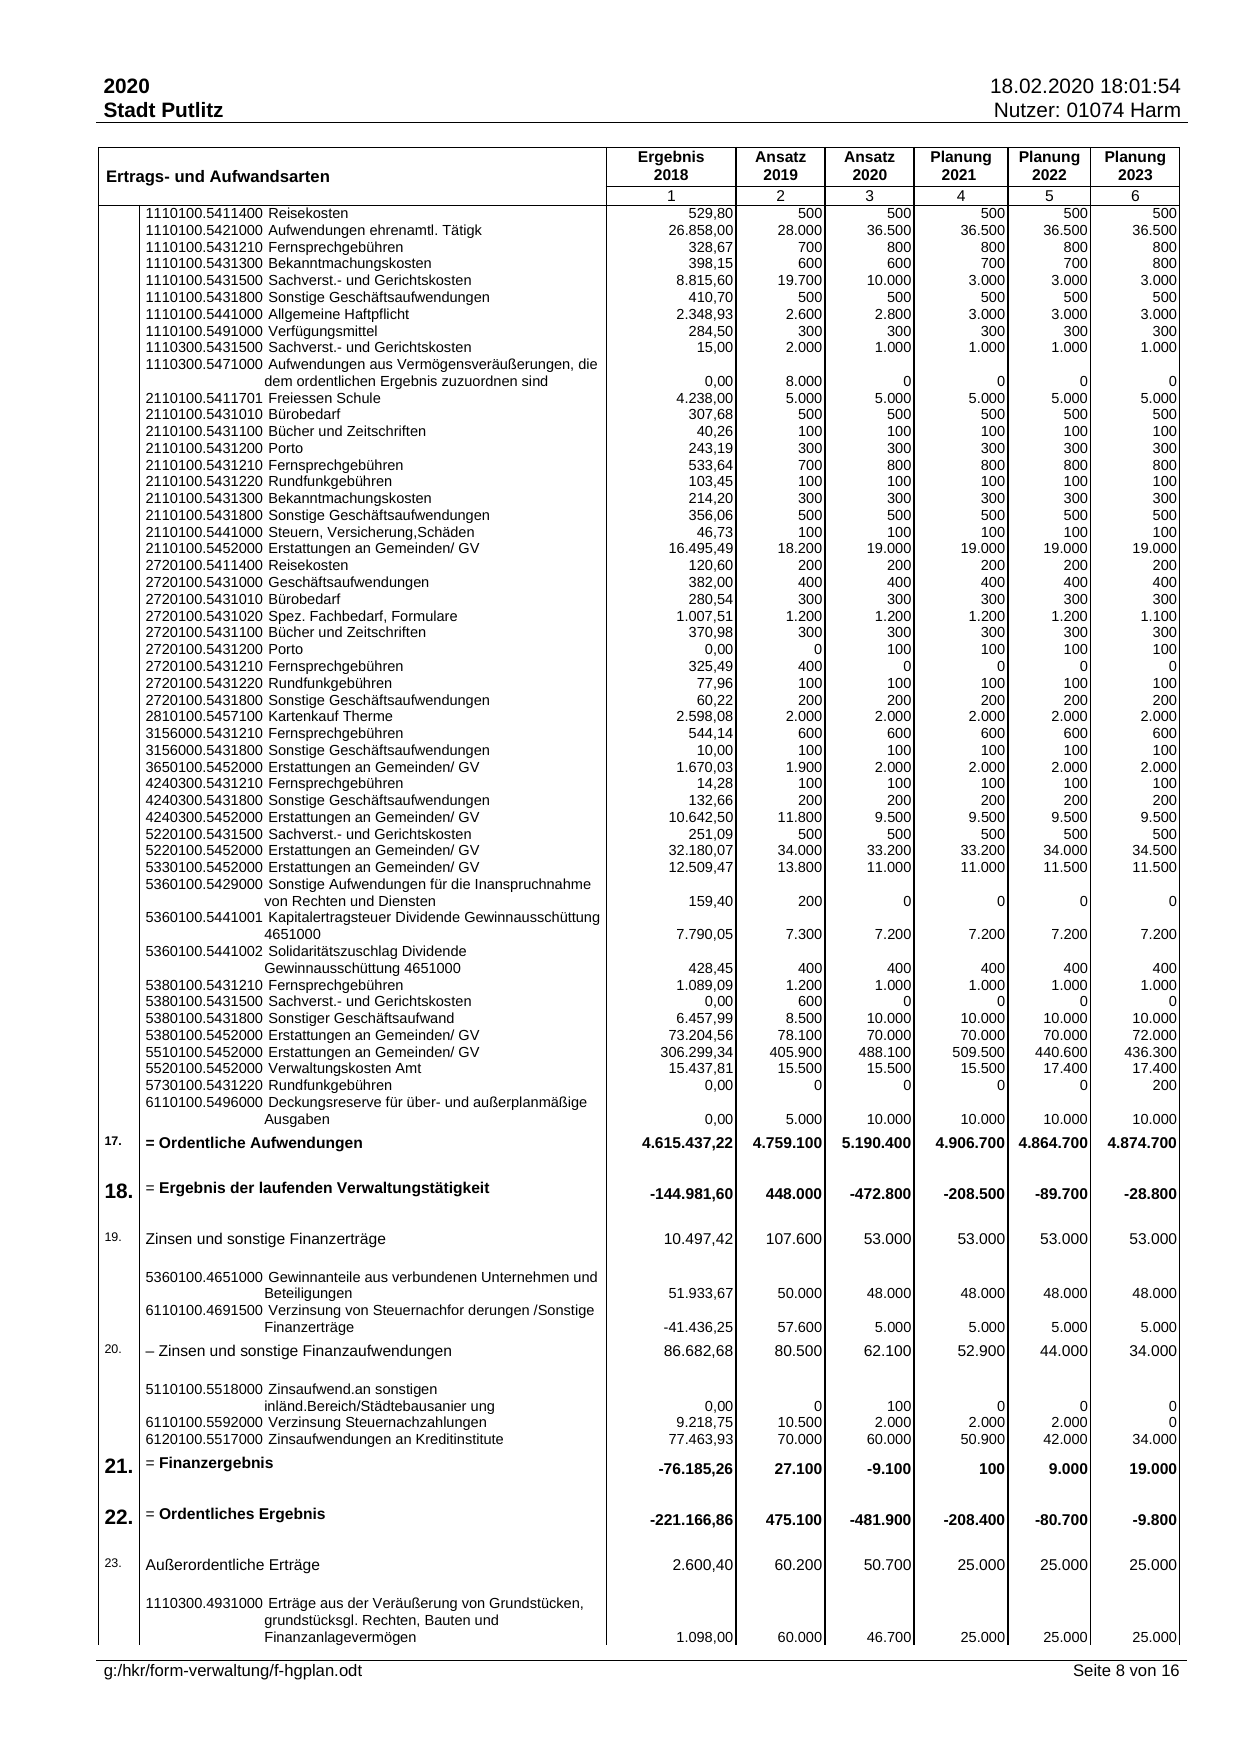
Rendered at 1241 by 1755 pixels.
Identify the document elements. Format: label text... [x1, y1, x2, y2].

table_cell 300 [826, 490, 913, 507]
table_cell Solidaritätszuschlag Dividende Gewinnausschüttung 4651000 [264, 943, 606, 976]
table_cell [99, 1010, 139, 1027]
table_cell 400 [915, 574, 1007, 591]
table_cell 7.200 [1009, 909, 1090, 943]
table_cell 100 [915, 775, 1007, 792]
table_cell 0,00 [607, 356, 735, 389]
table_cell 78.100 [737, 1027, 824, 1043]
table_cell 5.000 [737, 1094, 824, 1127]
table_cell 500 [826, 206, 913, 222]
table_cell 19.000 [1091, 540, 1179, 557]
table_cell 100 [826, 1381, 913, 1414]
table_cell 500 [915, 507, 1007, 523]
table_cell 200 [737, 557, 824, 574]
table_cell -28.800 [1091, 1172, 1179, 1223]
table_cell 500 [1009, 406, 1090, 423]
table_cell 200 [915, 691, 1007, 708]
table_cell Bürobedarf [264, 591, 606, 607]
table_cell Porto [264, 440, 606, 456]
table_cell 2110100.5431300 [140, 490, 263, 507]
table_cell 1 [607, 187, 735, 205]
table_cell 48.000 [1091, 1269, 1179, 1302]
table_cell 100 [737, 775, 824, 792]
table_cell [99, 322, 139, 339]
table_cell 500 [737, 406, 824, 423]
table_cell 19.000 [826, 540, 913, 557]
table_cell 5.000 [737, 389, 824, 406]
table_cell Erträge aus der Veräußerung von Grundstücken, grundstücksgl. Rechten, Bauten und Finanzanlagevermögen [264, 1595, 606, 1645]
table_cell 100 [915, 741, 1007, 758]
table_cell 100 [737, 741, 824, 758]
table_cell 4.759.100 [737, 1127, 824, 1172]
table_cell 1110300.4931000 [140, 1595, 263, 1645]
table_cell 5.000 [826, 1302, 913, 1336]
table_cell 0,00 [607, 1381, 735, 1414]
table_cell [99, 876, 139, 909]
table_cell 243,19 [607, 440, 735, 456]
table_cell Zinsaufwendungen an Kreditinstitute [264, 1431, 606, 1448]
table_cell 2110100.5441000 [140, 524, 263, 540]
table_cell 4240300.5452000 [140, 809, 263, 825]
table_cell Fernsprechgebühren [264, 976, 606, 993]
table_cell 0 [1091, 1381, 1179, 1414]
table_cell [99, 674, 139, 691]
table_cell 2.000 [1091, 758, 1179, 775]
table_cell 4 [915, 187, 1007, 205]
table_cell Spez. Fachbedarf, Formulare [264, 607, 606, 624]
table_cell 0 [826, 658, 913, 674]
table_cell 17.400 [1091, 1060, 1179, 1077]
table_cell 9.218,75 [607, 1414, 735, 1431]
table_cell 53.000 [915, 1223, 1007, 1268]
table_cell 800 [915, 456, 1007, 473]
table_cell 700 [737, 456, 824, 473]
table_cell 2110100.5411701 [140, 389, 263, 406]
table_cell 0 [826, 993, 913, 1010]
table_cell 700 [1009, 255, 1090, 272]
table_cell 400 [1091, 943, 1179, 976]
table_cell 1110100.5431210 [140, 238, 263, 255]
table_cell 0 [915, 993, 1007, 1010]
table_cell Gewinnanteile aus verbundenen Unternehmen und Beteiligungen [264, 1269, 606, 1302]
table_header Ansatz 2020 [826, 148, 913, 186]
table_cell 5360100.5429000 [140, 876, 263, 909]
table_cell 200 [1091, 557, 1179, 574]
table_cell 2.600,40 [607, 1550, 735, 1595]
table_cell 8.500 [737, 1010, 824, 1027]
table_cell 10.642,50 [607, 809, 735, 825]
table_cell 300 [915, 440, 1007, 456]
table_cell 300 [1091, 322, 1179, 339]
table_cell 300 [1091, 440, 1179, 456]
table_cell 34.000 [1091, 1431, 1179, 1448]
table_cell 2.000 [826, 708, 913, 725]
table_cell 2110100.5431010 [140, 406, 263, 423]
table_cell 800 [1091, 238, 1179, 255]
table_cell 5.000 [1091, 1302, 1179, 1336]
table_cell 300 [826, 591, 913, 607]
table_cell 0 [826, 876, 913, 909]
table_header Ergebnis 2018 [607, 148, 735, 186]
table_cell 500 [1009, 289, 1090, 305]
table_cell 5 [1009, 187, 1090, 205]
table_cell 25.000 [1091, 1595, 1179, 1645]
table_cell = Ordentliches Ergebnis [140, 1499, 606, 1550]
table_cell 5220100.5452000 [140, 842, 263, 859]
table_cell 53.000 [1009, 1223, 1090, 1268]
table_cell Rundfunkgebühren [264, 1077, 606, 1094]
table_cell 48.000 [826, 1269, 913, 1302]
table_cell 2.000 [1091, 708, 1179, 725]
table_cell [99, 389, 139, 406]
table_cell 9.500 [1091, 809, 1179, 825]
table_cell 100 [915, 473, 1007, 490]
table_cell 4.906.700 [915, 1127, 1007, 1172]
table_cell [99, 1043, 139, 1060]
table_cell 0 [915, 356, 1007, 389]
table_cell 23. [99, 1550, 139, 1595]
table_cell 46.700 [826, 1595, 913, 1645]
table_cell 18. [99, 1172, 139, 1223]
table_cell 100 [826, 674, 913, 691]
table_cell 1.000 [1009, 976, 1090, 993]
table_cell 1.100 [1091, 607, 1179, 624]
table_cell Fernsprechgebühren [264, 456, 606, 473]
table_cell 5.000 [915, 1302, 1007, 1336]
table_cell 100 [1091, 641, 1179, 658]
table_cell 1110100.5441000 [140, 305, 263, 322]
table_cell 307,68 [607, 406, 735, 423]
table_cell 600 [915, 725, 1007, 741]
table_cell [99, 909, 139, 943]
table_header Ansatz 2019 [737, 148, 824, 186]
table_cell -221.166,86 [607, 1499, 735, 1550]
table_cell 100 [826, 775, 913, 792]
table_cell 1.670,03 [607, 758, 735, 775]
table_cell 2.348,93 [607, 305, 735, 322]
table_cell 2720100.5431800 [140, 691, 263, 708]
table_cell [99, 641, 139, 658]
table_cell 33.200 [915, 842, 1007, 859]
table_cell 0 [1091, 993, 1179, 1010]
table_cell 400 [826, 574, 913, 591]
table_cell 1.200 [915, 607, 1007, 624]
table_cell 5510100.5452000 [140, 1043, 263, 1060]
table_cell Bücher und Zeitschriften [264, 624, 606, 641]
table_cell 5220100.5431500 [140, 825, 263, 842]
table_header Planung 2023 [1091, 148, 1179, 186]
table_cell 405.900 [737, 1043, 824, 1060]
table_cell 5.000 [915, 389, 1007, 406]
table_cell -472.800 [826, 1172, 913, 1223]
table_cell 7.200 [826, 909, 913, 943]
table_cell 6120100.5517000 [140, 1431, 263, 1448]
table_cell [99, 691, 139, 708]
table_cell 72.000 [1091, 1027, 1179, 1043]
table_cell 200 [737, 691, 824, 708]
table_cell 50.900 [915, 1431, 1007, 1448]
table_cell 400 [1009, 943, 1090, 976]
table_cell 33.200 [826, 842, 913, 859]
table_cell Kartenkauf Therme [264, 708, 606, 725]
table_cell Sonstige Geschäftsaufwendungen [264, 691, 606, 708]
table_cell Verwaltungskosten Amt [264, 1060, 606, 1077]
table_cell 1110100.5411400 [140, 206, 263, 222]
table_cell 10.000 [1091, 1094, 1179, 1127]
table_cell 26.858,00 [607, 222, 735, 238]
table_cell 2.000 [826, 758, 913, 775]
table_cell 2720100.5431220 [140, 674, 263, 691]
table_cell 100 [1091, 473, 1179, 490]
table_cell 0 [826, 1077, 913, 1094]
table_cell 600 [1091, 725, 1179, 741]
table_cell 1.200 [737, 976, 824, 993]
table_cell 2.598,08 [607, 708, 735, 725]
table_cell -89.700 [1009, 1172, 1090, 1223]
table_cell 700 [737, 238, 824, 255]
table_cell [99, 238, 139, 255]
table_cell Bekanntmachungskosten [264, 255, 606, 272]
table_cell [99, 624, 139, 641]
table_cell 1.098,00 [607, 1595, 735, 1645]
table_cell 1.089,09 [607, 976, 735, 993]
table_cell 2 [737, 187, 824, 205]
table_cell Fernsprechgebühren [264, 238, 606, 255]
table_cell 1110100.5431800 [140, 289, 263, 305]
table_cell 34.500 [1091, 842, 1179, 859]
table_cell 2110100.5431220 [140, 473, 263, 490]
table_cell 19.000 [1091, 1448, 1179, 1499]
table_cell 100 [1091, 524, 1179, 540]
table_cell 5110100.5518000 [140, 1381, 263, 1414]
table_cell 132,66 [607, 792, 735, 808]
table_cell 2720100.5431100 [140, 624, 263, 641]
table_cell 19.000 [1009, 540, 1090, 557]
table_cell [99, 775, 139, 792]
table_cell 18.200 [737, 540, 824, 557]
table_cell Fernsprechgebühren [264, 725, 606, 741]
table_cell 500 [826, 289, 913, 305]
table_cell 10.000 [826, 272, 913, 289]
table_cell 5.190.400 [826, 1127, 913, 1172]
table_cell Rundfunkgebühren [264, 473, 606, 490]
table_cell 62.100 [826, 1336, 913, 1381]
table_cell 100 [1091, 741, 1179, 758]
table_cell [99, 255, 139, 272]
table_cell 544,14 [607, 725, 735, 741]
table_cell 100 [1009, 524, 1090, 540]
table_cell Erstattungen an Gemeinden/ GV [264, 842, 606, 859]
table_cell 800 [826, 456, 913, 473]
table_cell 533,64 [607, 456, 735, 473]
table_cell Erstattungen an Gemeinden/ GV [264, 1043, 606, 1060]
table_cell 10,00 [607, 741, 735, 758]
table_cell 11.800 [737, 809, 824, 825]
table_cell [99, 222, 139, 238]
table_cell 600 [1009, 725, 1090, 741]
table_cell 5380100.5431500 [140, 993, 263, 1010]
table_cell -144.981,60 [607, 1172, 735, 1223]
table_cell 300 [737, 490, 824, 507]
table_cell 60.000 [826, 1431, 913, 1448]
table_cell 2.000 [1009, 708, 1090, 725]
table_cell 25.000 [915, 1550, 1007, 1595]
table_cell 103,45 [607, 473, 735, 490]
table_cell 2.000 [915, 708, 1007, 725]
table_cell [99, 1027, 139, 1043]
table_cell Erstattungen an Gemeinden/ GV [264, 540, 606, 557]
table_cell 100 [1091, 674, 1179, 691]
table_cell [99, 574, 139, 591]
table_cell 200 [826, 792, 913, 808]
table_cell 300 [915, 322, 1007, 339]
table_cell 40,26 [607, 423, 735, 439]
table_cell 2720100.5431000 [140, 574, 263, 591]
table_cell 400 [1009, 574, 1090, 591]
table_cell 500 [826, 825, 913, 842]
table_cell 1.000 [826, 339, 913, 356]
table_cell 200 [1091, 691, 1179, 708]
table_cell 1110300.5471000 [140, 356, 263, 389]
table_cell 2.000 [915, 758, 1007, 775]
table_cell 100 [737, 524, 824, 540]
table_cell 200 [1091, 1077, 1179, 1094]
table_cell 500 [737, 507, 824, 523]
table_cell 0 [1091, 658, 1179, 674]
table_cell Bekanntmachungskosten [264, 490, 606, 507]
table_cell 200 [1009, 691, 1090, 708]
table_cell 9.500 [1009, 809, 1090, 825]
table_cell 4.864.700 [1009, 1127, 1090, 1172]
table_cell 6.457,99 [607, 1010, 735, 1027]
table_cell 1110100.5431300 [140, 255, 263, 272]
table_cell 440.600 [1009, 1043, 1090, 1060]
table_cell 100 [915, 1448, 1007, 1499]
table_cell Bürobedarf [264, 406, 606, 423]
table_cell Außerordentliche Erträge [140, 1550, 606, 1595]
table_cell Sachverst.- und Gerichtskosten [264, 339, 606, 356]
table_cell [99, 557, 139, 574]
table_cell 15.500 [826, 1060, 913, 1077]
table_cell 100 [1009, 473, 1090, 490]
table_cell 7.200 [915, 909, 1007, 943]
table_cell Reisekosten [264, 206, 606, 222]
table_cell 200 [737, 876, 824, 909]
table_cell 3.000 [1009, 272, 1090, 289]
table_cell [99, 305, 139, 322]
table_cell 7.300 [737, 909, 824, 943]
table_cell 4240300.5431800 [140, 792, 263, 808]
table_cell 36.500 [915, 222, 1007, 238]
table_cell Verzinsung Steuernachzahlungen [264, 1414, 606, 1431]
table_cell 200 [1009, 792, 1090, 808]
table_cell 2720100.5431200 [140, 641, 263, 658]
table_cell 27.100 [737, 1448, 824, 1499]
table_cell 600 [737, 255, 824, 272]
table_cell 500 [737, 825, 824, 842]
table_cell 100 [915, 423, 1007, 439]
table_cell 77,96 [607, 674, 735, 691]
table_cell 3 [826, 187, 913, 205]
table_cell [99, 658, 139, 674]
table_cell 2.800 [826, 305, 913, 322]
table_cell 70.000 [826, 1027, 913, 1043]
table_cell 488.100 [826, 1043, 913, 1060]
table_cell 509.500 [915, 1043, 1007, 1060]
table_cell 0 [915, 1381, 1007, 1414]
table_cell 1.000 [1009, 339, 1090, 356]
table_cell 6 [1091, 187, 1179, 205]
table_cell 1.900 [737, 758, 824, 775]
table_cell [99, 993, 139, 1010]
table_cell 400 [915, 943, 1007, 976]
table_cell 0 [915, 876, 1007, 909]
table_cell 0 [1009, 876, 1090, 909]
table_cell 159,40 [607, 876, 735, 909]
table_header Ertrags- und Aufwandsarten [99, 148, 606, 205]
table_cell Fernsprechgebühren [264, 658, 606, 674]
table_cell 53.000 [826, 1223, 913, 1268]
table_cell 100 [1009, 423, 1090, 439]
table_cell 4.615.437,22 [607, 1127, 735, 1172]
table_cell 6110100.4691500 [140, 1302, 263, 1336]
table_cell 70.000 [915, 1027, 1007, 1043]
table_cell 50.700 [826, 1550, 913, 1595]
table_cell 500 [915, 206, 1007, 222]
table_cell 46,73 [607, 524, 735, 540]
table_cell Deckungsreserve für über- und außerplanmäßige Ausgaben [264, 1094, 606, 1127]
table_cell 2110100.5452000 [140, 540, 263, 557]
table_cell 200 [915, 557, 1007, 574]
table_cell 100 [1009, 775, 1090, 792]
table_cell 19.700 [737, 272, 824, 289]
table_cell 400 [826, 943, 913, 976]
table_cell 400 [737, 574, 824, 591]
table_cell 15.500 [737, 1060, 824, 1077]
table_cell 11.000 [915, 859, 1007, 876]
table_cell 398,15 [607, 255, 735, 272]
table_cell 3.000 [915, 272, 1007, 289]
table_cell [99, 1094, 139, 1127]
table_cell 284,50 [607, 322, 735, 339]
table_cell 34.000 [737, 842, 824, 859]
table_cell 3156000.5431800 [140, 741, 263, 758]
table_cell 1.000 [826, 976, 913, 993]
table_cell 2110100.5431800 [140, 507, 263, 523]
table_cell 300 [826, 624, 913, 641]
table_cell [99, 741, 139, 758]
table_cell 7.790,05 [607, 909, 735, 943]
table_cell 36.500 [1009, 222, 1090, 238]
table_cell 500 [1009, 825, 1090, 842]
table_cell 2.600 [737, 305, 824, 322]
table_cell 5380100.5431210 [140, 976, 263, 993]
table_cell 100 [1009, 641, 1090, 658]
table_cell 25.000 [915, 1595, 1007, 1645]
table_cell 2.000 [737, 708, 824, 725]
table_cell 300 [737, 591, 824, 607]
table_cell [99, 809, 139, 825]
table_cell -41.436,25 [607, 1302, 735, 1336]
table_cell 2.000 [737, 339, 824, 356]
table_cell 500 [737, 289, 824, 305]
table_cell 410,70 [607, 289, 735, 305]
table_cell 5730100.5431220 [140, 1077, 263, 1094]
table_cell 53.000 [1091, 1223, 1179, 1268]
table_cell Erstattungen an Gemeinden/ GV [264, 758, 606, 775]
table_cell 10.497,42 [607, 1223, 735, 1268]
table_cell 100 [737, 473, 824, 490]
table_cell 500 [915, 289, 1007, 305]
table_cell Sonstige Geschäftsaufwendungen [264, 507, 606, 523]
table_cell 100 [737, 423, 824, 439]
table_cell 1.000 [1091, 976, 1179, 993]
table_cell Kapitalertragsteuer Dividende Gewinnausschüttung 4651000 [264, 909, 606, 943]
table_cell 100 [737, 674, 824, 691]
table_cell [99, 1302, 139, 1336]
table_cell 15,00 [607, 339, 735, 356]
table_cell 800 [826, 238, 913, 255]
table_cell Bücher und Zeitschriften [264, 423, 606, 439]
table_cell 25.000 [1091, 1550, 1179, 1595]
table_cell 300 [915, 490, 1007, 507]
table_cell 5360100.4651000 [140, 1269, 263, 1302]
table_cell 300 [1091, 591, 1179, 607]
table_cell 80.500 [737, 1336, 824, 1381]
table_cell 10.500 [737, 1414, 824, 1431]
table_cell [99, 1431, 139, 1448]
table_cell 5380100.5431800 [140, 1010, 263, 1027]
table_cell 251,09 [607, 825, 735, 842]
table_cell Geschäftsaufwendungen [264, 574, 606, 591]
table_cell 1.200 [1009, 607, 1090, 624]
table_cell [99, 473, 139, 490]
table_cell 1.200 [826, 607, 913, 624]
table_cell [99, 540, 139, 557]
table_cell [99, 339, 139, 356]
table_cell [99, 423, 139, 439]
table_cell 800 [1009, 238, 1090, 255]
table_cell 73.204,56 [607, 1027, 735, 1043]
table_cell 0 [737, 641, 824, 658]
table_cell 3.000 [915, 305, 1007, 322]
table_cell 4.874.700 [1091, 1127, 1179, 1172]
table_cell 400 [1091, 574, 1179, 591]
table_cell 44.000 [1009, 1336, 1090, 1381]
table_cell Allgemeine Haftpflicht [264, 305, 606, 322]
table_cell 20. [99, 1336, 139, 1381]
table_cell 17. [99, 1127, 139, 1172]
table_cell 1.200 [737, 607, 824, 624]
table_cell Sachverst.- und Gerichtskosten [264, 272, 606, 289]
table_cell 100 [915, 524, 1007, 540]
table_cell 5.000 [1091, 389, 1179, 406]
table_cell [99, 1414, 139, 1431]
table_cell 15.500 [915, 1060, 1007, 1077]
table_cell 3156000.5431210 [140, 725, 263, 741]
table_cell [99, 490, 139, 507]
table_cell 800 [1091, 456, 1179, 473]
table_cell 300 [1009, 591, 1090, 607]
table_cell 70.000 [1009, 1027, 1090, 1043]
table_cell 6110100.5592000 [140, 1414, 263, 1431]
table_cell Fernsprechgebühren [264, 775, 606, 792]
table_cell 325,49 [607, 658, 735, 674]
table_cell 51.933,67 [607, 1269, 735, 1302]
table_cell 0,00 [607, 1077, 735, 1094]
table_cell 10.000 [826, 1094, 913, 1127]
table_cell [99, 725, 139, 741]
table_cell 5380100.5452000 [140, 1027, 263, 1043]
table_cell 500 [1091, 206, 1179, 222]
table_cell 400 [737, 658, 824, 674]
table_cell 600 [737, 725, 824, 741]
table_cell 3.000 [1009, 305, 1090, 322]
table_cell Aufwendungen ehrenamtl. Tätigk [264, 222, 606, 238]
table_cell 5330100.5452000 [140, 859, 263, 876]
table_cell 19.000 [915, 540, 1007, 557]
table_cell 11.000 [826, 859, 913, 876]
table_cell Sonstige Geschäftsaufwendungen [264, 289, 606, 305]
table_cell [99, 758, 139, 775]
table_cell [99, 272, 139, 289]
table_cell 3.000 [1091, 305, 1179, 322]
table_header Planung 2021 [915, 148, 1007, 186]
table_cell 300 [915, 591, 1007, 607]
table_cell Sachverst.- und Gerichtskosten [264, 825, 606, 842]
table_cell 36.500 [1091, 222, 1179, 238]
table_cell 1110100.5491000 [140, 322, 263, 339]
table_header Planung 2022 [1009, 148, 1090, 186]
table_cell 529,80 [607, 206, 735, 222]
table_cell 21. [99, 1448, 139, 1499]
table_cell -76.185,26 [607, 1448, 735, 1499]
table_cell 300 [737, 322, 824, 339]
table_cell 200 [826, 557, 913, 574]
table_cell Sachverst.- und Gerichtskosten [264, 993, 606, 1010]
table_cell 200 [826, 691, 913, 708]
table_cell 100 [826, 423, 913, 439]
table_cell 0 [1009, 658, 1090, 674]
table_cell 280,54 [607, 591, 735, 607]
table_cell 436.300 [1091, 1043, 1179, 1060]
table_cell 2810100.5457100 [140, 708, 263, 725]
table_cell [99, 792, 139, 808]
table_cell 0 [1091, 1414, 1179, 1431]
table_cell 5.000 [826, 389, 913, 406]
table_cell 600 [826, 255, 913, 272]
table_cell 0,00 [607, 1094, 735, 1127]
table_cell 214,20 [607, 490, 735, 507]
table_cell 500 [915, 406, 1007, 423]
table_cell 70.000 [737, 1431, 824, 1448]
table_cell 1110100.5421000 [140, 222, 263, 238]
table_cell [99, 842, 139, 859]
table_cell 100 [1009, 741, 1090, 758]
table_cell [99, 859, 139, 876]
table_cell 0 [1091, 876, 1179, 909]
table_cell 0 [1009, 356, 1090, 389]
table_cell 10.000 [1009, 1010, 1090, 1027]
table_cell 500 [826, 507, 913, 523]
table_cell 2.000 [1009, 1414, 1090, 1431]
table_cell Zinsen und sonstige Finanzerträge [140, 1223, 606, 1268]
table_cell 500 [1091, 289, 1179, 305]
table_cell Reisekosten [264, 557, 606, 574]
table_cell 428,45 [607, 943, 735, 976]
table_cell [99, 356, 139, 389]
table_cell 300 [1091, 624, 1179, 641]
table_cell 2720100.5431210 [140, 658, 263, 674]
table_cell 19. [99, 1223, 139, 1268]
table_cell [99, 289, 139, 305]
table_cell 100 [826, 473, 913, 490]
table_cell 200 [737, 792, 824, 808]
table_cell 3650100.5452000 [140, 758, 263, 775]
table_cell 500 [1091, 507, 1179, 523]
table_cell 0 [1009, 993, 1090, 1010]
table_cell -208.400 [915, 1499, 1007, 1550]
table_cell 400 [737, 943, 824, 976]
table_cell 17.400 [1009, 1060, 1090, 1077]
table_cell Verzinsung von Steuernachfor derungen /Sonstige Finanzerträge [264, 1302, 606, 1336]
table_cell 500 [1009, 206, 1090, 222]
table_cell 475.100 [737, 1499, 824, 1550]
table_cell 200 [915, 792, 1007, 808]
table_cell 1110100.5431500 [140, 272, 263, 289]
table_cell Erstattungen an Gemeinden/ GV [264, 859, 606, 876]
table_cell 800 [1009, 456, 1090, 473]
table_cell 107.600 [737, 1223, 824, 1268]
table_cell 2.000 [826, 1414, 913, 1431]
table_cell 60.000 [737, 1595, 824, 1645]
table_cell 22. [99, 1499, 139, 1550]
table_cell 0 [1009, 1077, 1090, 1094]
table_cell 5.000 [1009, 1302, 1090, 1336]
table_cell 34.000 [1091, 1336, 1179, 1381]
table_cell 77.463,93 [607, 1431, 735, 1448]
table_cell = Ordentliche Aufwendungen [140, 1127, 606, 1172]
table_cell 0 [1009, 1381, 1090, 1414]
table_cell Rundfunkgebühren [264, 674, 606, 691]
table_cell [99, 456, 139, 473]
table_cell 36.500 [826, 222, 913, 238]
table_cell [99, 591, 139, 607]
table_cell 11.500 [1091, 859, 1179, 876]
table_cell Aufwendungen aus Vermögensveräußerungen, die dem ordentlichen Ergebnis zuzuordnen sind [264, 356, 606, 389]
table_cell 306.299,34 [607, 1043, 735, 1060]
table_cell 100 [1091, 423, 1179, 439]
table_cell 25.000 [1009, 1550, 1090, 1595]
table_cell 48.000 [1009, 1269, 1090, 1302]
table_cell 2110100.5431210 [140, 456, 263, 473]
table_cell 0 [737, 1077, 824, 1094]
table_cell Erstattungen an Gemeinden/ GV [264, 1027, 606, 1043]
table_cell Zinsaufwend.an sonstigen inländ.Bereich/Städtebausanier ung [264, 1381, 606, 1414]
table_cell [99, 1269, 139, 1302]
table_cell Freiessen Schule [264, 389, 606, 406]
table_cell Verfügungsmittel [264, 322, 606, 339]
table_cell 10.000 [915, 1010, 1007, 1027]
table_cell 300 [1009, 440, 1090, 456]
table_cell 52.900 [915, 1336, 1007, 1381]
table_cell 100 [915, 674, 1007, 691]
table_cell 2.000 [915, 1414, 1007, 1431]
table_cell [99, 607, 139, 624]
table_cell 7.200 [1091, 909, 1179, 943]
table_cell 13.800 [737, 859, 824, 876]
table_cell 300 [826, 440, 913, 456]
table_cell 356,06 [607, 507, 735, 523]
table_cell 2720100.5411400 [140, 557, 263, 574]
table_cell 300 [1091, 490, 1179, 507]
table_cell 14,28 [607, 775, 735, 792]
table_cell 300 [1009, 624, 1090, 641]
table_cell 500 [915, 825, 1007, 842]
table_cell 100 [1091, 775, 1179, 792]
table_cell 2110100.5431100 [140, 423, 263, 439]
table_cell 4.238,00 [607, 389, 735, 406]
table_cell 10.000 [1091, 1010, 1179, 1027]
table_cell 0,00 [607, 993, 735, 1010]
table_cell 300 [737, 440, 824, 456]
table_cell = Finanzergebnis [140, 1448, 606, 1499]
table_cell 5360100.5441001 [140, 909, 263, 943]
table_cell [99, 825, 139, 842]
table_cell [99, 976, 139, 993]
table_cell 9.000 [1009, 1448, 1090, 1499]
table_cell 6110100.5496000 [140, 1094, 263, 1127]
table_cell 1.000 [1091, 339, 1179, 356]
table_cell 1.000 [915, 339, 1007, 356]
table_cell -208.500 [915, 1172, 1007, 1223]
table_cell [99, 206, 139, 222]
table_cell 48.000 [915, 1269, 1007, 1302]
table_cell 500 [1091, 825, 1179, 842]
table_cell 100 [826, 641, 913, 658]
table_cell 60,22 [607, 691, 735, 708]
table_cell -9.100 [826, 1448, 913, 1499]
table_cell 86.682,68 [607, 1336, 735, 1381]
table_cell 0 [826, 356, 913, 389]
table_cell Sonstige Geschäftsaufwendungen [264, 792, 606, 808]
table_cell [99, 406, 139, 423]
table_cell 100 [1009, 674, 1090, 691]
table_cell 60.200 [737, 1550, 824, 1595]
table_cell 5.000 [1009, 389, 1090, 406]
table_cell 500 [1091, 406, 1179, 423]
table_cell 2720100.5431020 [140, 607, 263, 624]
table_cell 4240300.5431210 [140, 775, 263, 792]
table_cell 10.000 [915, 1094, 1007, 1127]
table_cell 500 [1009, 507, 1090, 523]
table_cell 1110300.5431500 [140, 339, 263, 356]
table_cell 800 [1091, 255, 1179, 272]
table_cell 25.000 [1009, 1595, 1090, 1645]
table_cell 500 [826, 406, 913, 423]
table_cell 0,00 [607, 641, 735, 658]
table_cell 300 [737, 624, 824, 641]
table_cell 8.000 [737, 356, 824, 389]
table_cell 5520100.5452000 [140, 1060, 263, 1077]
table_cell 600 [826, 725, 913, 741]
table_cell 500 [737, 206, 824, 222]
table_cell 1.007,51 [607, 607, 735, 624]
table_cell 448.000 [737, 1172, 824, 1223]
table_cell 12.509,47 [607, 859, 735, 876]
table_cell [99, 1060, 139, 1077]
table_cell 3.000 [1091, 272, 1179, 289]
table_cell 57.600 [737, 1302, 824, 1336]
table_cell 0 [915, 658, 1007, 674]
table_cell [99, 1381, 139, 1414]
table_cell 9.500 [826, 809, 913, 825]
table_cell 10.000 [826, 1010, 913, 1027]
table_cell 100 [826, 524, 913, 540]
table_cell = Ergebnis der laufenden Verwaltungstätigkeit [140, 1172, 606, 1223]
table_cell [99, 708, 139, 725]
table_cell -9.800 [1091, 1499, 1179, 1550]
table_cell 0 [737, 1381, 824, 1414]
table_cell 11.500 [1009, 859, 1090, 876]
table_cell 34.000 [1009, 842, 1090, 859]
table_cell Sonstige Geschäftsaufwendungen [264, 741, 606, 758]
table_cell 28.000 [737, 222, 824, 238]
table_cell 42.000 [1009, 1431, 1090, 1448]
table_cell 100 [826, 741, 913, 758]
table_cell [99, 440, 139, 456]
table_cell 300 [1009, 322, 1090, 339]
table_cell 1.000 [915, 976, 1007, 993]
table_cell 0 [1091, 356, 1179, 389]
table_cell 9.500 [915, 809, 1007, 825]
table_cell 8.815,60 [607, 272, 735, 289]
table_cell [99, 1077, 139, 1094]
table_cell Porto [264, 641, 606, 658]
table_cell 2110100.5431200 [140, 440, 263, 456]
table_cell – Zinsen und sonstige Finanzaufwendungen [140, 1336, 606, 1381]
table_cell Sonstige Aufwendungen für die Inanspruchnahme von Rechten und Diensten [264, 876, 606, 909]
table_cell 100 [915, 641, 1007, 658]
table_cell 200 [1091, 792, 1179, 808]
table_cell 300 [1009, 490, 1090, 507]
table_cell Sonstiger Geschäftsaufwand [264, 1010, 606, 1027]
table_cell Steuern, Versicherung,Schäden [264, 524, 606, 540]
table_cell Erstattungen an Gemeinden/ GV [264, 809, 606, 825]
table_cell -80.700 [1009, 1499, 1090, 1550]
table_cell 5360100.5441002 [140, 943, 263, 976]
table_cell 0 [915, 1077, 1007, 1094]
table_cell 800 [915, 238, 1007, 255]
table_cell 370,98 [607, 624, 735, 641]
table_cell 200 [1009, 557, 1090, 574]
table_cell 328,67 [607, 238, 735, 255]
table_cell 600 [737, 993, 824, 1010]
table_cell -481.900 [826, 1499, 913, 1550]
table_cell 300 [826, 322, 913, 339]
table_cell 32.180,07 [607, 842, 735, 859]
table_cell [99, 1595, 139, 1645]
table_cell 120,60 [607, 557, 735, 574]
table_cell [99, 943, 139, 976]
table_cell 382,00 [607, 574, 735, 591]
table_cell 2720100.5431010 [140, 591, 263, 607]
table_cell 16.495,49 [607, 540, 735, 557]
table_cell 700 [915, 255, 1007, 272]
table_cell 2.000 [1009, 758, 1090, 775]
table_cell 300 [915, 624, 1007, 641]
table_cell 10.000 [1009, 1094, 1090, 1127]
table_cell [99, 524, 139, 540]
table_cell [99, 507, 139, 523]
table_cell 50.000 [737, 1269, 824, 1302]
table_cell 15.437,81 [607, 1060, 735, 1077]
